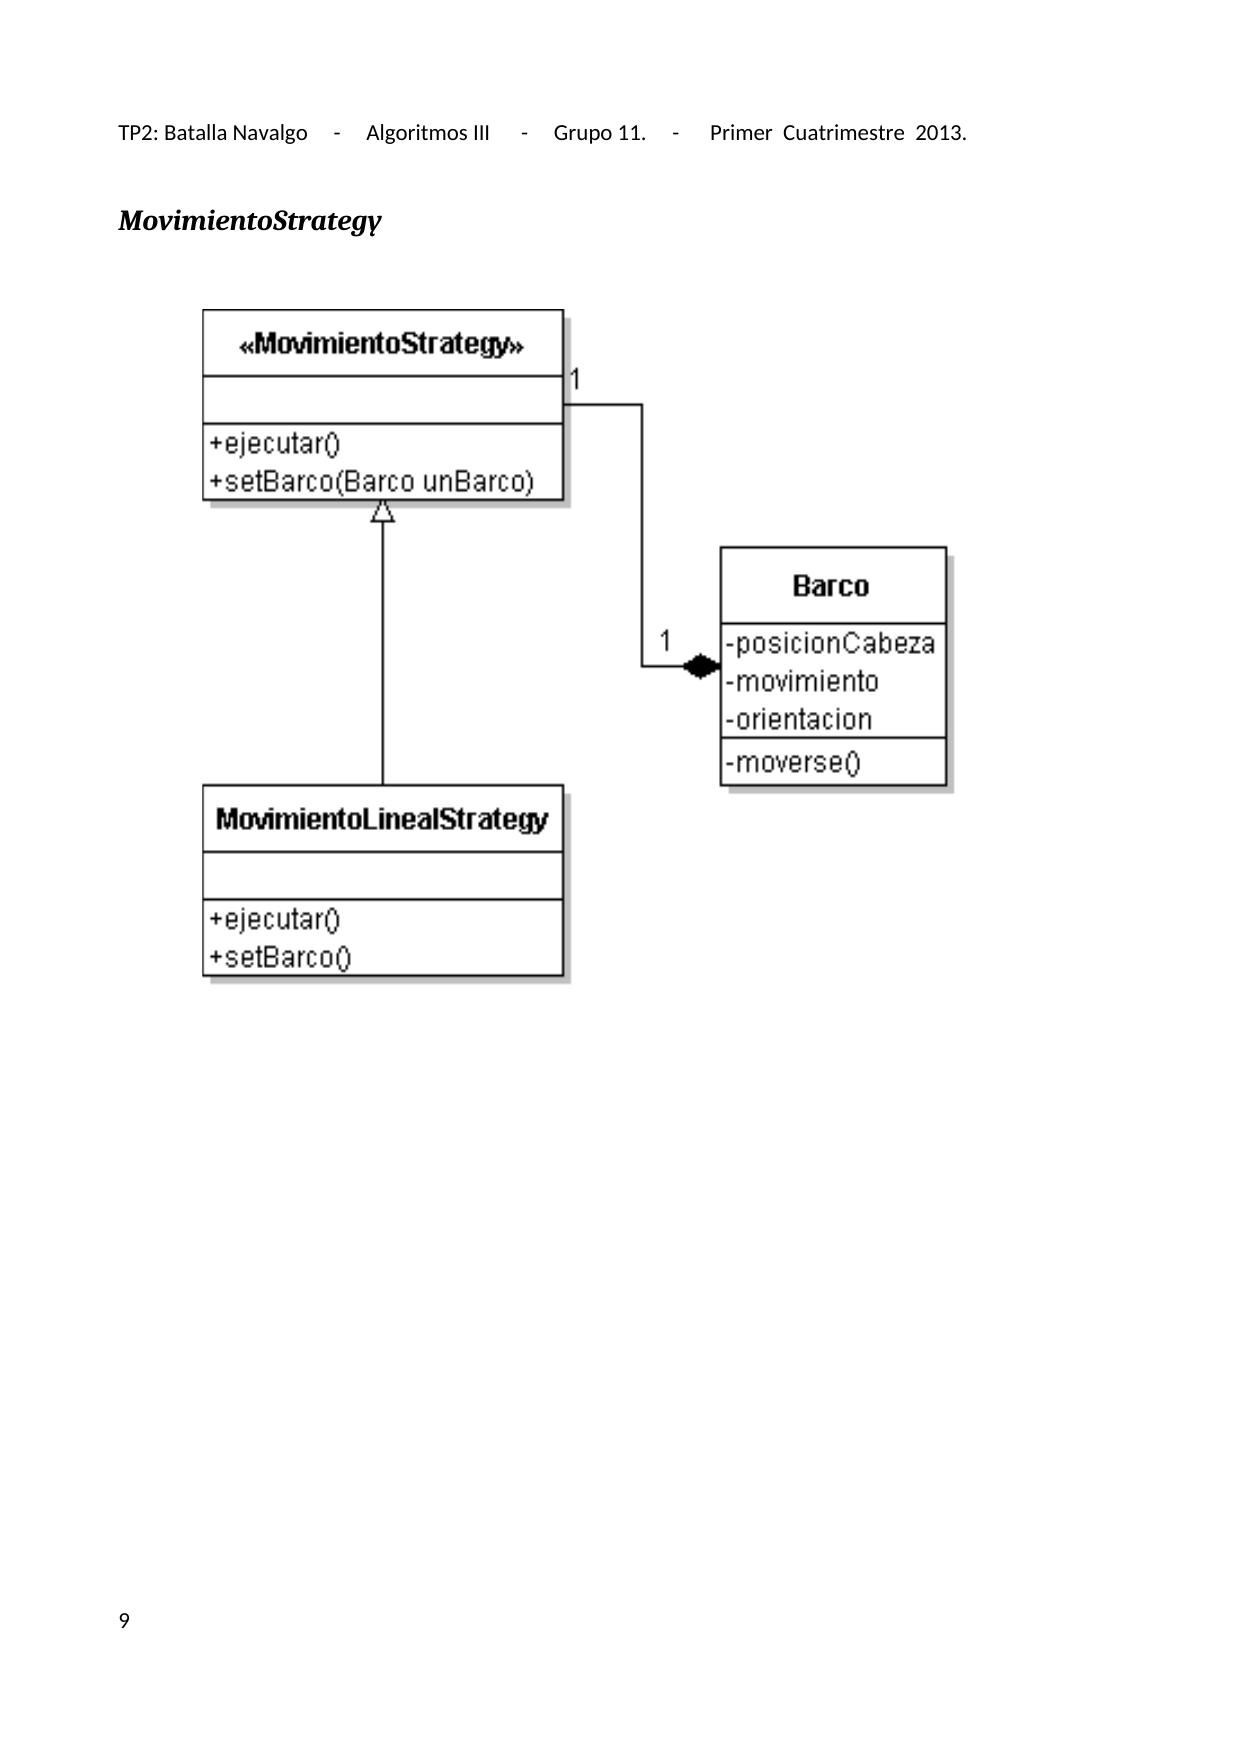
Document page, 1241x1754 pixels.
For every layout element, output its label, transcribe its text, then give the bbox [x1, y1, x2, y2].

text MovimientoStrategy [118, 204, 1122, 237]
picture [202, 309, 957, 987]
